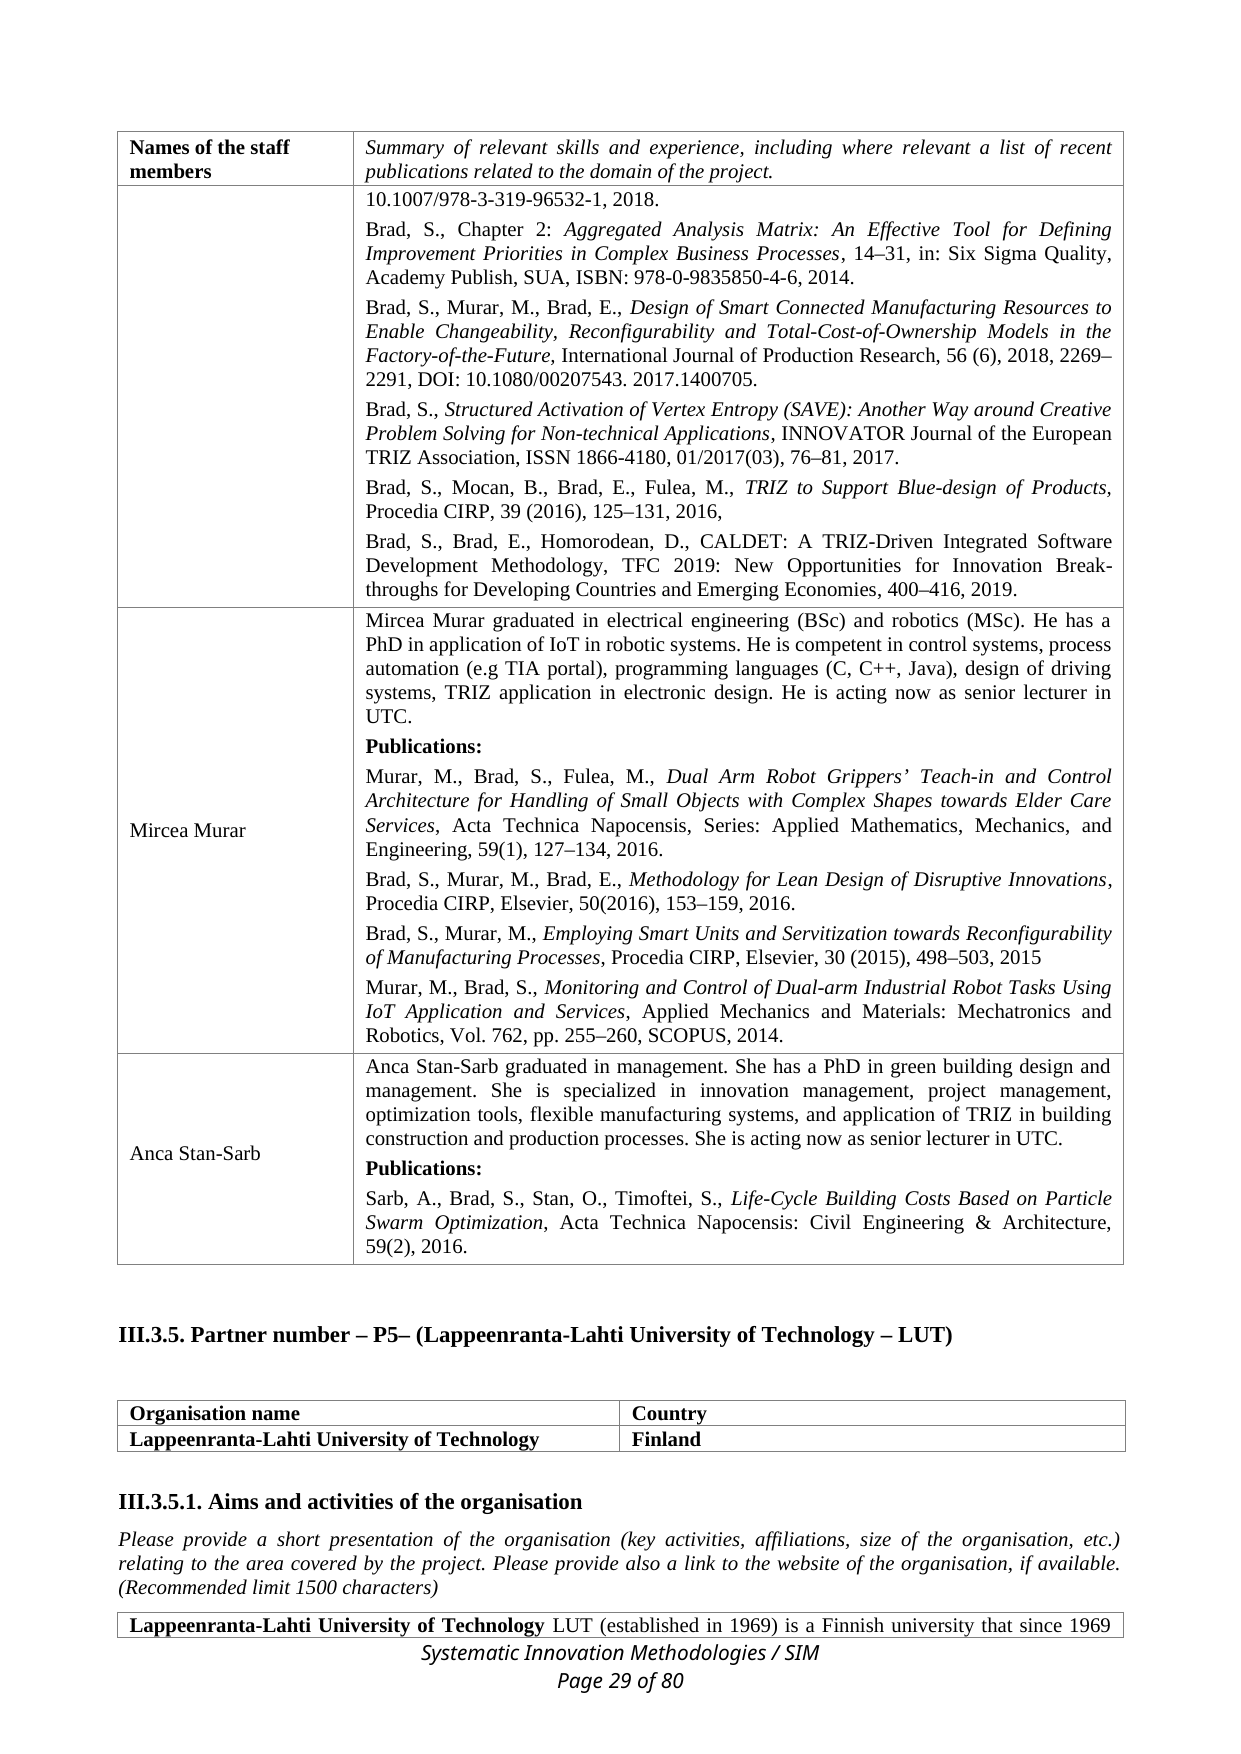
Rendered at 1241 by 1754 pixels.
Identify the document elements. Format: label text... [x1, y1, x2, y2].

table_cell 10.1007/978-3-319-96532-1, 2018. Brad, S., Chapter 2: Aggregated Analysis Matrix: An Effective Tool for Defining Improvement Priorities in Complex Business Processes, 14–31, in: Six Sigma Quality, Academy Publish, SUA, ISBN: 978-0-9835850-4-6, 2014. Brad, S., Murar, M., Brad, E., Design of Smart Connected Manufacturing Resources to Enable Changeability, Reconfigurability and Total-Cost-of-Ownership Models in the Factory-of-the-Future, International Journal of Production Research, 56 (6), 2018, 2269–2291, DOI: 10.1080/00207543. 2017.1400705. Brad, S., Structured Activation of Vertex Entropy (SAVE): Another Way around Creative Problem Solving for Non-technical Applications, INNOVATOR Journal of the European TRIZ Association, ISSN 1866-4180, 01/2017(03), 76–81, 2017. Brad, S., Mocan, B., Brad, E., Fulea, M., TRIZ to Support Blue-design of Products, Procedia CIRP, 39 (2016), 125–131, 2016, Brad, S., Brad, E., Homorodean, D., CALDET: A TRIZ-Driven Integrated Software Development Methodology, TFC 2019: New Opportunities for Innovation Break­throughs for Developing Countries and Emerging Economies, 400–416, 2019. [354, 186, 1123, 607]
table_header Names of the staff members [118, 132, 353, 185]
subtitle III.3.5. Partner number – P5– (Lappeenranta-Lahti University of Technology – LUT) [118, 1321, 1122, 1347]
table_cell Anca Stan-Sarb graduated in management. She has a PhD in green building design and management. She is specialized in innovation management, project management, optimization tools, flexible manufacturing systems, and application of TRIZ in building construction and production processes. She is acting now as senior lecturer in UTC. Publications: Sarb, A., Brad, S., Stan, O., Timoftei, S., Life-Cycle Building Costs Based on Particle Swarm Optimization, Acta Technica Napocensis: Civil Engineering & Architecture, 59(2), 2016. [354, 1054, 1123, 1264]
text Please provide a short presentation of the organisation (key activities, affiliations, size of the organisation, etc.) relating to the area covered by the project. Please provide also a link to the website of the organisation, if available. (Recommended limit 1500 characters) [118, 1527, 1122, 1599]
table_cell Anca Stan-Sarb [118, 1054, 353, 1264]
table_cell Mircea Murar graduated in electrical engineering (BSc) and robotics (MSc). He has a PhD in application of IoT in robotic systems. He is competent in control systems, process automation (e.g TIA portal), programming languages (C, C++, Java), design of driving systems, TRIZ application in electronic design. He is acting now as senior lecturer in UTC. Publications: Murar, M., Brad, S., Fulea, M., Dual Arm Robot Grippers’ Teach-in and Control Architecture for Handling of Small Objects with Complex Shapes towards Elder Care Services, Acta Technica Napocensis, Series: Applied Mathematics, Mechanics, and Engineering, 59(1), 127–134, 2016. Brad, S., Murar, M., Brad, E., Methodology for Lean Design of Disruptive Innovations, Procedia CIRP, Elsevier, 50(2016), 153–159, 2016. Brad, S., Murar, M., Employing Smart Units and Servitization towards Reconfigurability of Manufacturing Processes, Procedia CIRP, Elsevier, 30 (2015), 498–503, 2015 Murar, M., Brad, S., Monitoring and Control of Dual-arm Industrial Robot Tasks Using IoT Application and Services, Applied Mechanics and Materials: Mechatronics and Robotics, Vol. 762, pp. 255–260, SCOPUS, 2014. [354, 608, 1123, 1053]
table_header Summary of relevant skills and experience, including where relevant a list of recent publications related to the domain of the project. [354, 132, 1123, 185]
table_cell Finland [620, 1426, 1125, 1451]
table_cell [118, 186, 353, 607]
table_cell Mircea Murar [118, 608, 353, 1053]
table_cell Lappeenranta-Lahti University of Technology [118, 1426, 619, 1451]
table_header Organisation name [118, 1401, 619, 1425]
text III.3.5.1. Aims and activities of the organisation [118, 1488, 1122, 1514]
table_header Country [620, 1401, 1125, 1425]
table_header Lappeenranta-Lahti University of Technology LUT (established in 1969) is a Finnish university that since 1969 [118, 1613, 1123, 1637]
